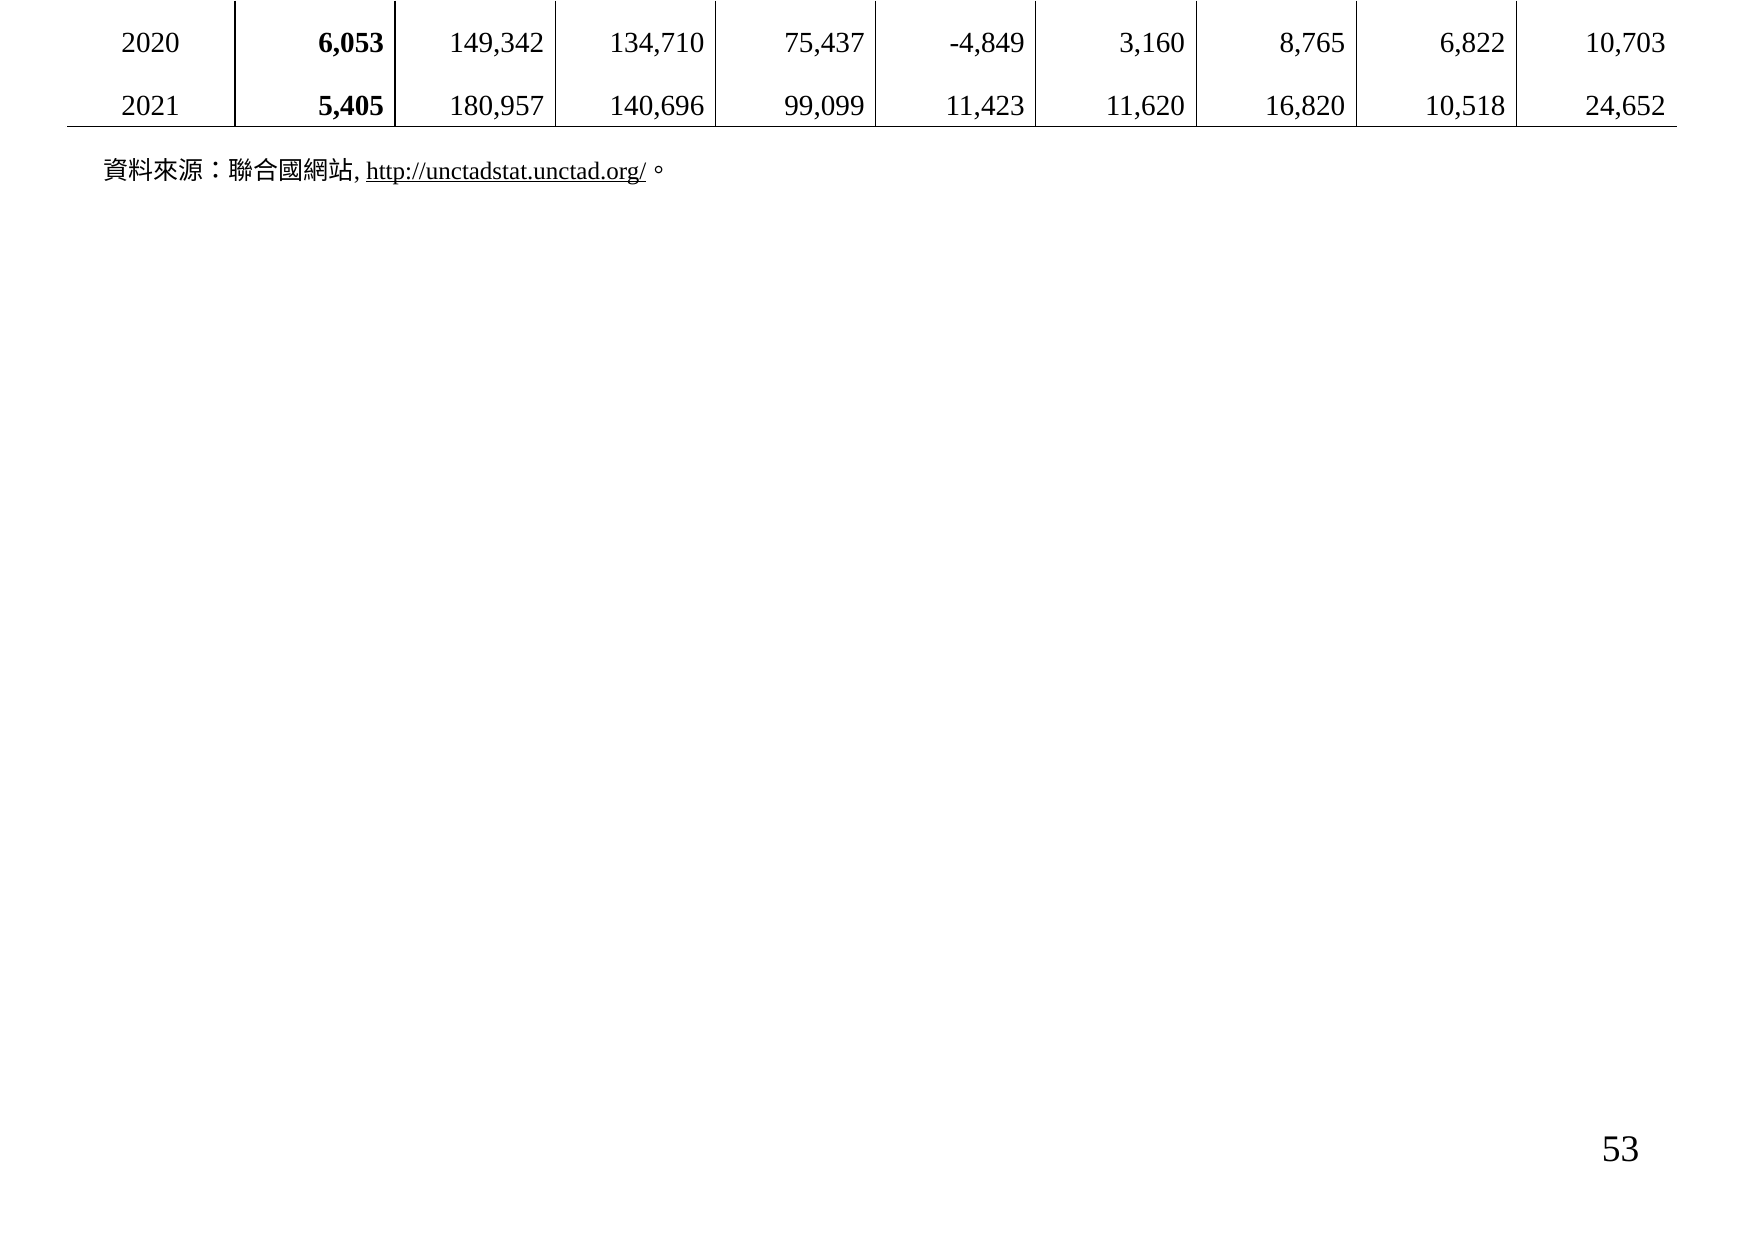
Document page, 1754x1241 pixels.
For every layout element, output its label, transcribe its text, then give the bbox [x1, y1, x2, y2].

table_cell 149,342 [396, 1, 555, 63]
table_cell 99,099 [716, 63, 875, 126]
table_cell 10,703 [1517, 1, 1677, 63]
table_cell 134,710 [556, 1, 715, 63]
table_cell 2021 [67, 63, 234, 126]
table_cell 75,437 [716, 1, 875, 63]
text 資料來源：聯合國網站, http://unctadstat.unctad.org/。 [103, 127, 1639, 189]
table_cell 180,957 [396, 63, 555, 126]
table_cell 10,518 [1357, 63, 1516, 126]
table_cell 3,160 [1036, 1, 1196, 63]
table_cell 2020 [67, 1, 234, 63]
table_cell 5,405 [236, 63, 394, 126]
table_cell -4,849 [876, 1, 1035, 63]
table_cell 11,620 [1036, 63, 1196, 126]
table_cell 8,765 [1197, 1, 1356, 63]
table_cell 16,820 [1197, 63, 1356, 126]
table_cell 6,822 [1357, 1, 1516, 63]
table_cell 140,696 [556, 63, 715, 126]
table_cell 24,652 [1517, 63, 1677, 126]
table_cell 6,053 [236, 1, 394, 63]
table_cell 11,423 [876, 63, 1035, 126]
